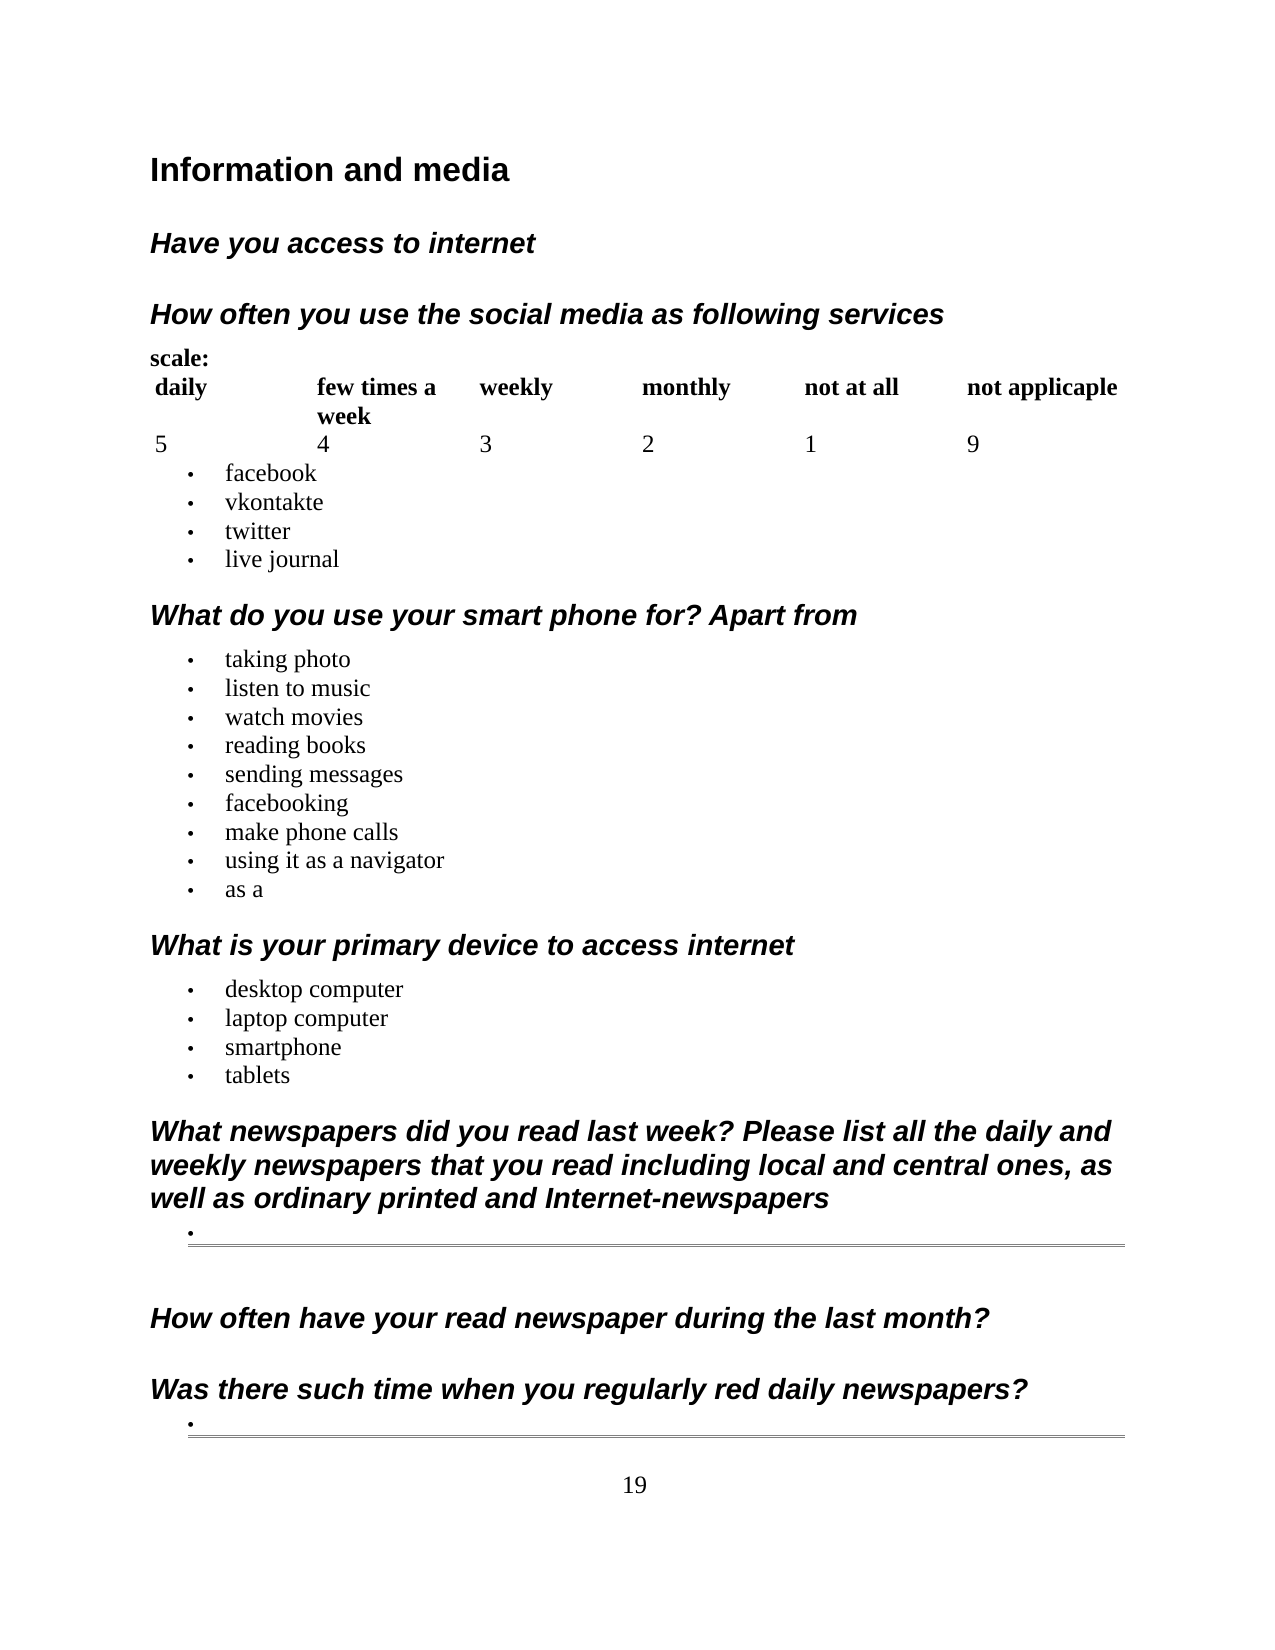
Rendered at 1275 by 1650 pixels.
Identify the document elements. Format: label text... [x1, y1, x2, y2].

list sending messages [187, 759, 1125, 788]
table_cell 9 [963, 430, 1125, 458]
table_header daily [150, 372, 312, 429]
list smartphone [187, 1032, 1125, 1060]
table_header weekly [475, 372, 637, 429]
table_cell 5 [150, 430, 312, 458]
table_header not applicaple [963, 372, 1125, 429]
list facebooking [187, 788, 1125, 817]
list live journal [187, 544, 1125, 573]
text scale: [150, 343, 1125, 372]
list vkontakte [187, 487, 1125, 516]
subtitle What do you use your smart phone for? Apart from [150, 598, 1125, 632]
list desktop computer [187, 974, 1125, 1003]
list taking photo [187, 644, 1125, 673]
table_cell 1 [800, 430, 962, 458]
subtitle How often you use the social media as following services [150, 297, 1125, 331]
table_header monthly [638, 372, 800, 429]
list reading books [187, 731, 1125, 759]
list tablets [187, 1060, 1125, 1089]
table_cell 4 [313, 430, 475, 458]
table_cell 3 [475, 430, 637, 458]
list listen to music [187, 673, 1125, 702]
list watch movies [187, 702, 1125, 731]
subtitle Information and media [150, 150, 1125, 189]
table_header not at all [800, 372, 962, 429]
list make phone calls [187, 817, 1125, 846]
table_header few times a week [313, 372, 475, 429]
list laptop computer [187, 1003, 1125, 1032]
subtitle How often have your read newspaper during the last month? [150, 1301, 1125, 1334]
table_cell 2 [638, 430, 800, 458]
list twitter [187, 516, 1125, 544]
list facebook [187, 458, 1125, 487]
list using it as a navigator [187, 846, 1125, 874]
subtitle What newspapers did you read last week? Please list all the daily and weekly newspapers that you read including local and central ones, as well as ordinary printed and Internet-newspapers [150, 1114, 1125, 1215]
subtitle Was there such time when you regularly red daily newspapers? [150, 1372, 1125, 1406]
subtitle Have you access to internet [150, 226, 1125, 260]
list as a [187, 874, 1125, 903]
subtitle What is your primary device to access internet [150, 928, 1125, 962]
